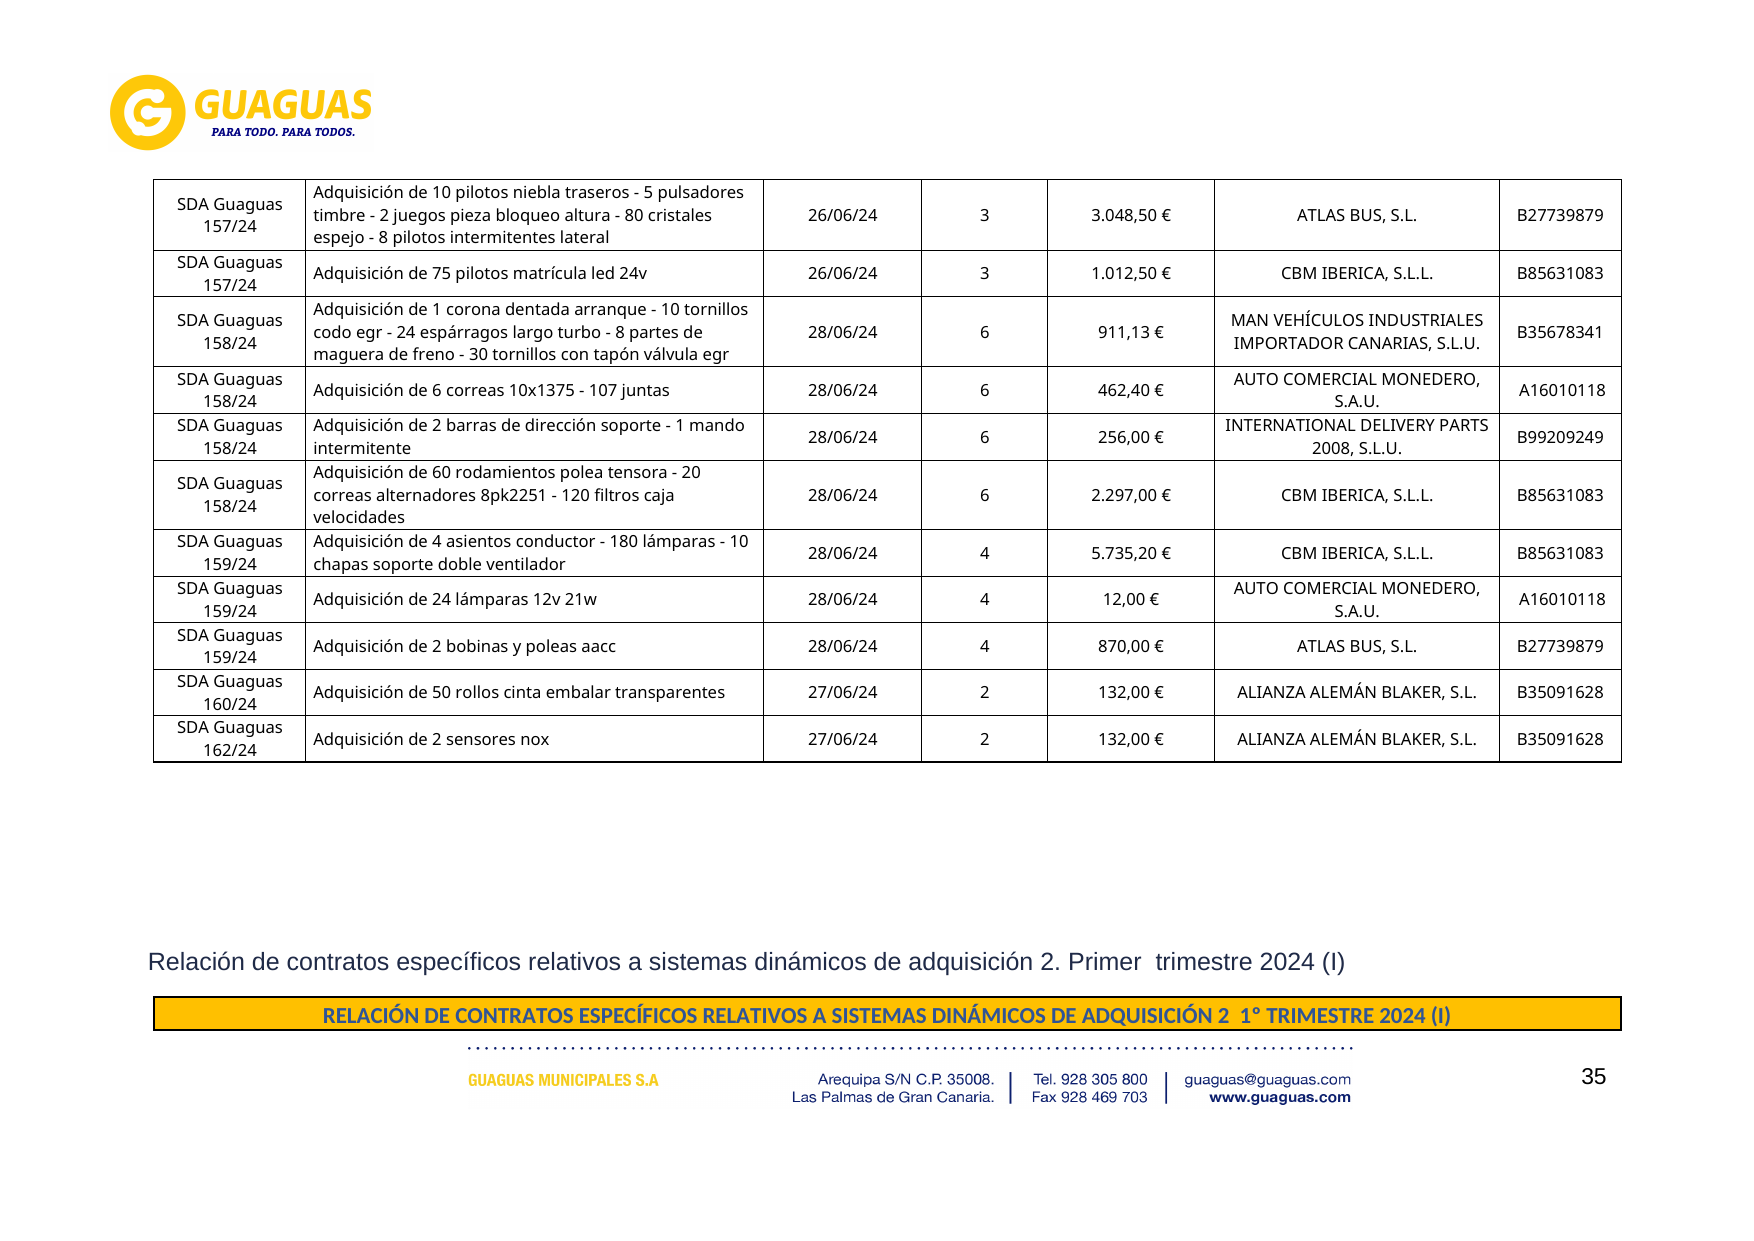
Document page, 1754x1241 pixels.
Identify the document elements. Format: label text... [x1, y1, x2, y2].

table_cell 27/06/24 [764, 670, 921, 715]
table_cell 2 [922, 716, 1047, 761]
table_cell 26/06/24 [764, 180, 921, 249]
table_cell 462,40 € [1048, 367, 1214, 413]
table_cell ATLAS BUS, S.L. [1215, 623, 1499, 668]
table_cell 28/06/24 [764, 461, 921, 529]
table_cell 4 [922, 577, 1047, 622]
table_cell Adquisición de 50 rollos cinta embalar transparentes [306, 670, 763, 715]
table_cell SDA Guaguas 158/24 [154, 367, 305, 413]
table_cell 870,00 € [1048, 623, 1214, 668]
table_cell 4 [922, 623, 1047, 668]
table_cell AUTO COMERCIAL MONEDERO, S.A.U. [1215, 577, 1499, 622]
table_cell B35091628 [1500, 670, 1621, 715]
table_cell SDA Guaguas 159/24 [154, 623, 305, 668]
table_cell SDA Guaguas 158/24 [154, 414, 305, 459]
table_cell SDA Guaguas 157/24 [154, 251, 305, 296]
table_cell B99209249 [1500, 414, 1621, 459]
table_cell 6 [922, 367, 1047, 413]
table_cell 12,00 € [1048, 577, 1214, 622]
table_cell CBM IBERICA, S.L.L. [1215, 461, 1499, 529]
table_cell 28/06/24 [764, 297, 921, 366]
table_cell 4 [922, 530, 1047, 576]
table_cell 6 [922, 297, 1047, 366]
table_cell Adquisición de 2 barras de dirección soporte - 1 mando intermitente [306, 414, 763, 459]
table_cell A16010118 [1500, 577, 1621, 622]
table_cell Adquisición de 24 lámparas 12v 21w [306, 577, 763, 622]
table_cell 2.297,00 € [1048, 461, 1214, 529]
table_cell SDA Guaguas 160/24 [154, 670, 305, 715]
table_cell SDA Guaguas 158/24 [154, 461, 305, 529]
table_cell CBM IBERICA, S.L.L. [1215, 530, 1499, 576]
table_cell 28/06/24 [764, 577, 921, 622]
table_cell 132,00 € [1048, 670, 1214, 715]
table_cell ALIANZA ALEMÁN BLAKER, S.L. [1215, 670, 1499, 715]
table_cell Adquisición de 6 correas 10x1375 - 107 juntas [306, 367, 763, 413]
picture [467, 1047, 1353, 1109]
table_cell SDA Guaguas 158/24 [154, 297, 305, 366]
table_cell B35678341 [1500, 297, 1621, 366]
table_cell 28/06/24 [764, 367, 921, 413]
table_cell 1.012,50 € [1048, 251, 1214, 296]
table_cell 256,00 € [1048, 414, 1214, 459]
table_cell 3 [922, 180, 1047, 249]
table_cell MAN VEHÍCULOS INDUSTRIALES IMPORTADOR CANARIAS, S.L.U. [1215, 297, 1499, 366]
table_cell SDA Guaguas 159/24 [154, 530, 305, 576]
table_cell 28/06/24 [764, 414, 921, 459]
table_cell 911,13 € [1048, 297, 1214, 366]
table_cell INTERNATIONAL DELIVERY PARTS 2008, S.L.U. [1215, 414, 1499, 459]
table_cell Adquisición de 2 sensores nox [306, 716, 763, 761]
table_cell CBM IBERICA, S.L.L. [1215, 251, 1499, 296]
table_cell B85631083 [1500, 530, 1621, 576]
table_cell 3.048,50 € [1048, 180, 1214, 249]
table_cell B85631083 [1500, 461, 1621, 529]
table_cell Adquisición de 1 corona dentada arranque - 10 tornillos codo egr - 24 espárragos largo turbo - 8 partes de maguera de freno - 30 tornillos con tapón válvula egr [306, 297, 763, 366]
table_cell AUTO COMERCIAL MONEDERO, S.A.U. [1215, 367, 1499, 413]
table_cell B85631083 [1500, 251, 1621, 296]
table_cell Adquisición de 4 asientos conductor - 180 lámparas - 10 chapas soporte doble ventilador [306, 530, 763, 576]
table_cell 28/06/24 [764, 623, 921, 668]
table_cell B27739879 [1500, 180, 1621, 249]
table_cell 6 [922, 414, 1047, 459]
table_cell Adquisición de 60 rodamientos polea tensora - 20 correas alternadores 8pk2251 - 120 filtros caja velocidades [306, 461, 763, 529]
table_cell Adquisición de 75 pilotos matrícula led 24v [306, 251, 763, 296]
table_cell A16010118 [1500, 367, 1621, 413]
table_cell Adquisición de 10 pilotos niebla traseros - 5 pulsadores timbre - 2 juegos pieza bloqueo altura - 80 cristales espejo - 8 pilotos intermitentes lateral [306, 180, 763, 249]
table_cell 27/06/24 [764, 716, 921, 761]
table_header RELACIÓN DE CONTRATOS ESPECÍFICOS RELATIVOS A SISTEMAS DINÁMICOS DE ADQUISICIÓN 2 1º TRIMESTRE 2024 (I) [155, 998, 1620, 1029]
text Relación de contratos específicos relativos a sistemas dinámicos de adquisición 2. Primer trimestre 2024 (I) [148, 947, 1606, 975]
table_cell ATLAS BUS, S.L. [1215, 180, 1499, 249]
table_cell B35091628 [1500, 716, 1621, 761]
table_cell ALIANZA ALEMÁN BLAKER, S.L. [1215, 716, 1499, 761]
picture [107, 73, 374, 152]
table_cell 132,00 € [1048, 716, 1214, 761]
table_cell 5.735,20 € [1048, 530, 1214, 576]
table_cell SDA Guaguas 159/24 [154, 577, 305, 622]
table_cell SDA Guaguas 162/24 [154, 716, 305, 761]
table_cell 2 [922, 670, 1047, 715]
table_cell 28/06/24 [764, 530, 921, 576]
table_cell 6 [922, 461, 1047, 529]
table_cell 3 [922, 251, 1047, 296]
table_cell SDA Guaguas 157/24 [154, 180, 305, 249]
table_cell B27739879 [1500, 623, 1621, 668]
table_cell 26/06/24 [764, 251, 921, 296]
table_cell Adquisición de 2 bobinas y poleas aacc [306, 623, 763, 668]
